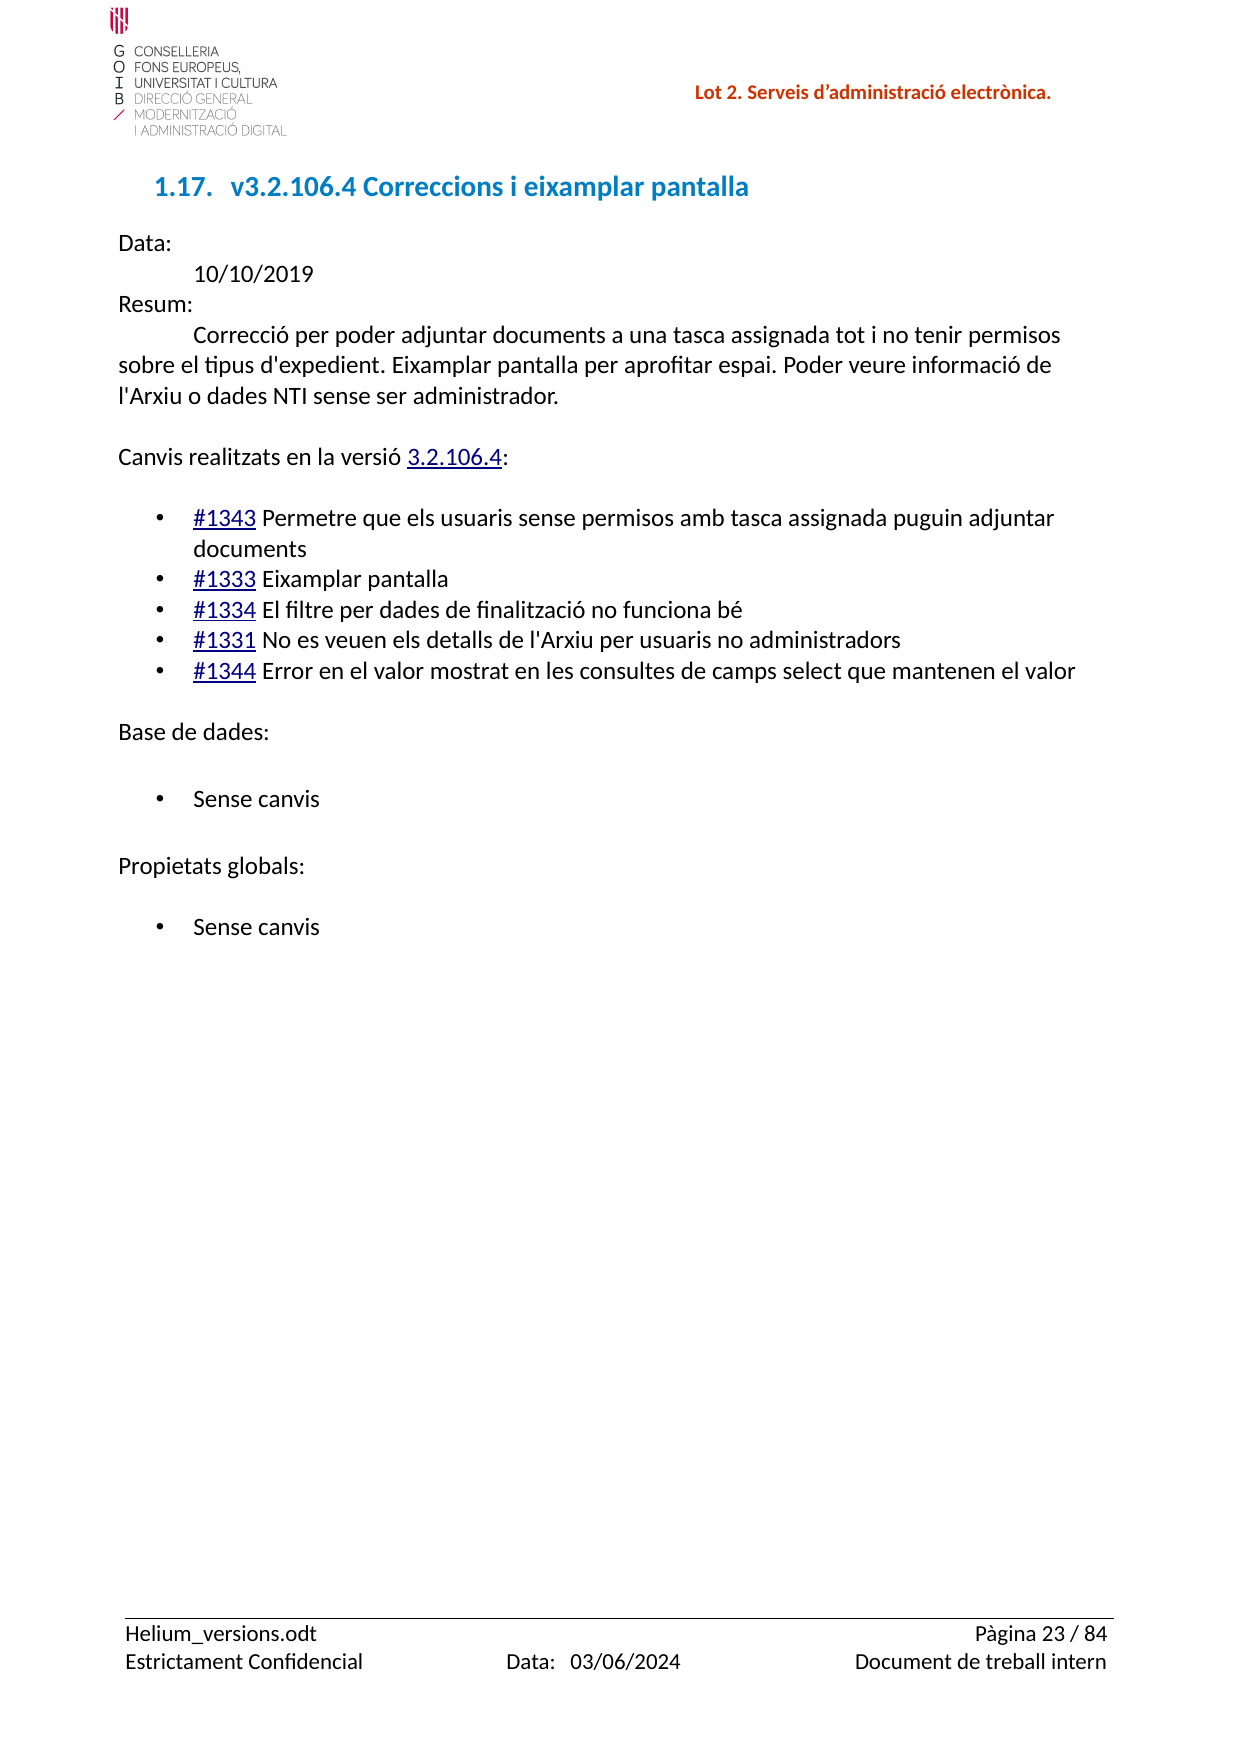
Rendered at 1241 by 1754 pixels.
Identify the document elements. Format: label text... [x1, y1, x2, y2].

text Canvis realitzats en la versió 3.2.106.4: [118, 441, 1122, 472]
text Data: [118, 228, 1122, 258]
text Base de dades: [118, 716, 1122, 746]
list Sense canvis [156, 783, 1122, 813]
picture [100, 0, 297, 144]
subtitle v3.2.106.4 Correccions i eixamplar pantalla [153, 168, 1122, 204]
list Sense canvis [156, 911, 1122, 941]
text Correcció per poder adjuntar documents a una tasca assignada tot i no tenir permisos sobre el tipus d'expedient. Eixamplar pantalla per aprofitar espai. Poder veure informació de l'Arxiu o dades NTI sense ser administrador. [118, 319, 1122, 411]
list #1334 El filtre per dades de finalització no funciona bé [156, 594, 1122, 624]
text 10/10/2019 [118, 258, 1122, 289]
list #1331 No es veuen els detalls de l'Arxiu per usuaris no administradors [156, 624, 1122, 655]
list #1343 Permetre que els usuaris sense permisos amb tasca assignada puguin adjuntar documents [156, 502, 1122, 563]
list #1344 Error en el valor mostrat en les consultes de camps select que mantenen el valor [156, 655, 1122, 685]
text Resum: [118, 289, 1122, 319]
list #1333 Eixamplar pantalla [156, 563, 1122, 594]
text Propietats globals: [118, 850, 1122, 880]
